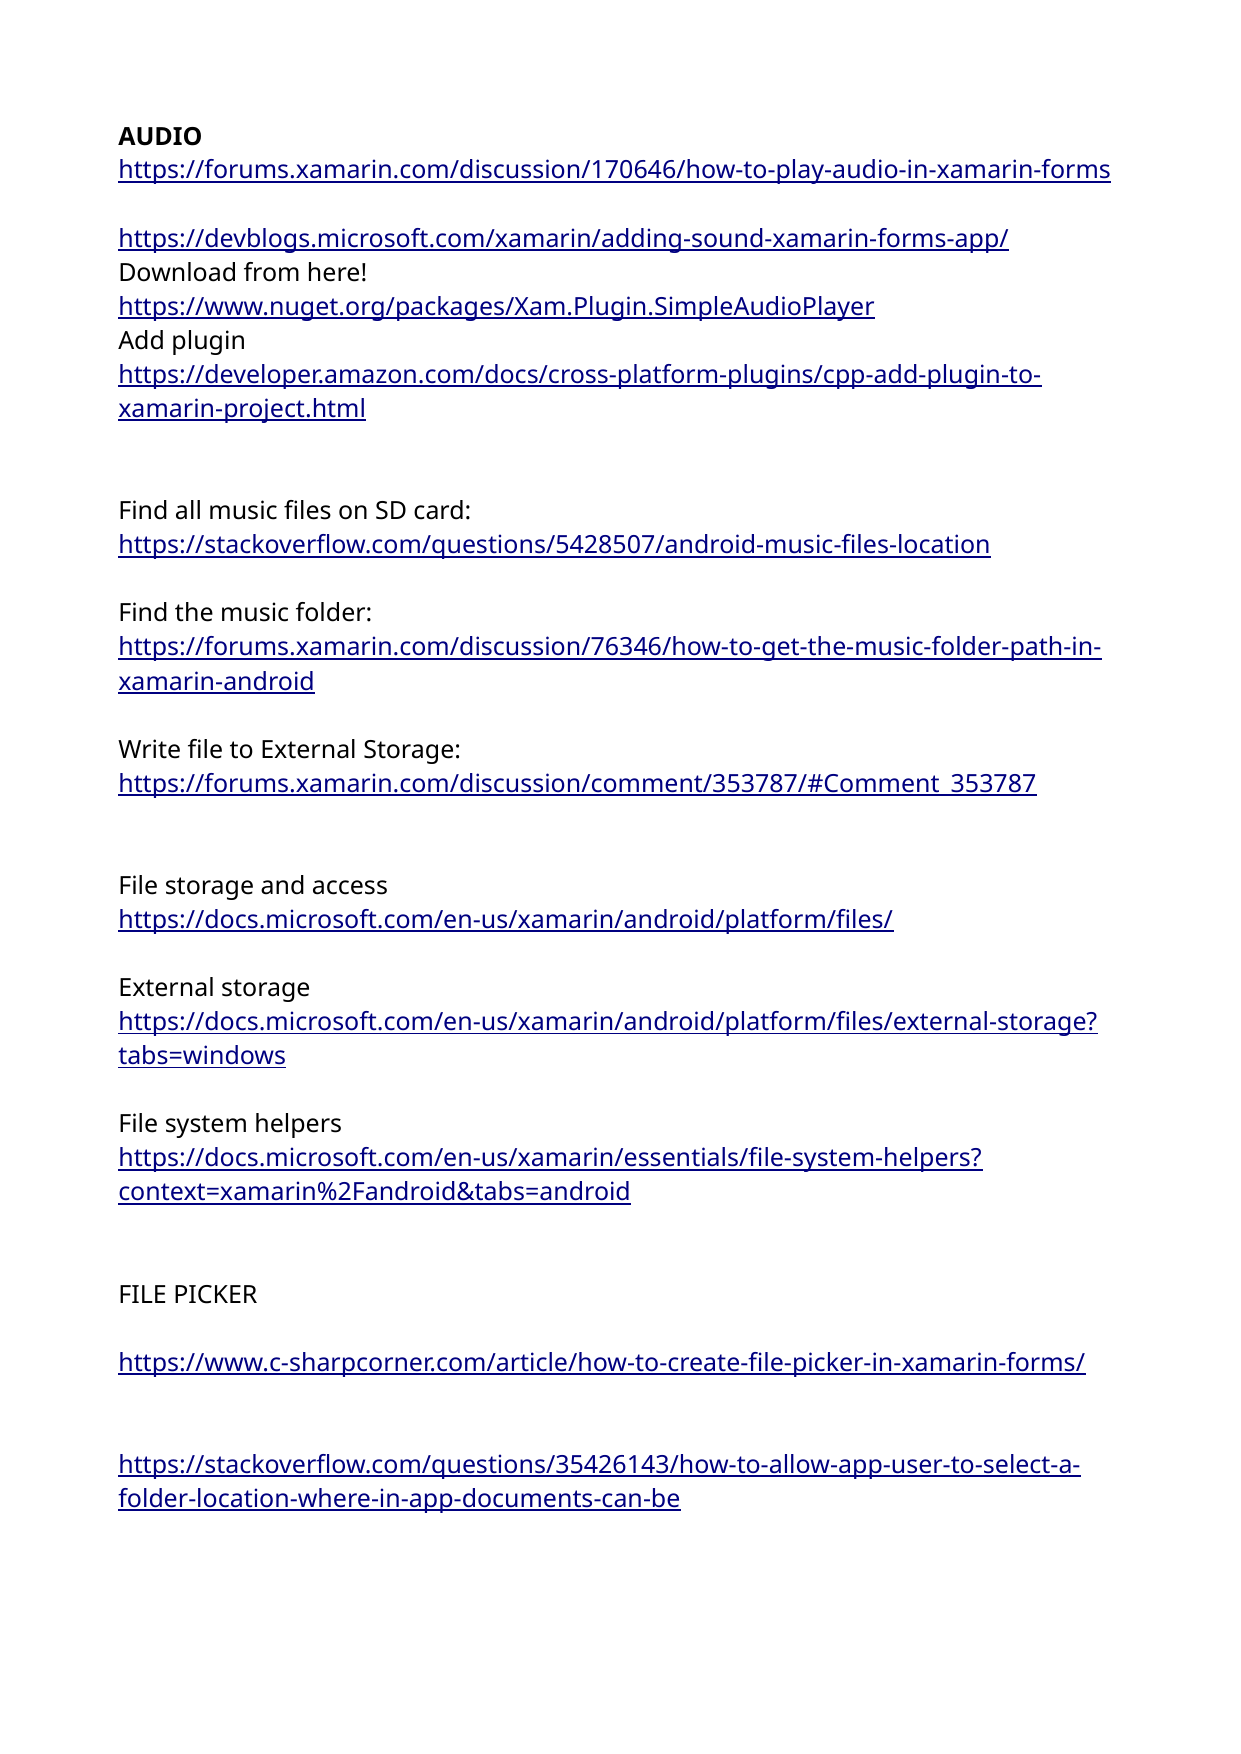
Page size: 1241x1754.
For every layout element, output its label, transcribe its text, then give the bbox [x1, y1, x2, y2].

text Find the music folder: [118, 595, 1122, 629]
text External storage [118, 970, 1122, 1004]
text https://www.nuget.org/packages/Xam.Plugin.SimpleAudioPlayer [118, 288, 1122, 322]
text Find all music files on SD card: [118, 493, 1122, 527]
text https://devblogs.microsoft.com/xamarin/adding-sound-xamarin-forms-app/ [118, 220, 1122, 254]
text https://developer.amazon.com/docs/cross-platform-plugins/cpp-add-plugin-to-xamarin-project.html [118, 357, 1122, 425]
text File storage and access [118, 867, 1122, 902]
text AUDIO [118, 118, 1122, 152]
text Add plugin [118, 322, 1122, 357]
text Download from here! [118, 254, 1122, 288]
text https://stackoverflow.com/questions/35426143/how-to-allow-app-user-to-select-a-folder-location-where-in-app-documents-can-be [118, 1447, 1122, 1515]
text FILE PICKER [118, 1276, 1122, 1310]
text https://docs.microsoft.com/en-us/xamarin/android/platform/files/ [118, 902, 1122, 936]
text https://forums.xamarin.com/discussion/comment/353787/#Comment_353787 [118, 765, 1122, 799]
text https://stackoverflow.com/questions/5428507/android-music-files-location [118, 527, 1122, 561]
text https://www.c-sharpcorner.com/article/how-to-create-file-picker-in-xamarin-forms/ [118, 1344, 1122, 1378]
text Write file to External Storage: [118, 731, 1122, 765]
text https://docs.microsoft.com/en-us/xamarin/essentials/file-system-helpers?context=xamarin%2Fandroid&tabs=android [118, 1140, 1122, 1208]
text https://forums.xamarin.com/discussion/76346/how-to-get-the-music-folder-path-in-xamarin-android [118, 629, 1122, 697]
text https://forums.xamarin.com/discussion/170646/how-to-play-audio-in-xamarin-forms [118, 152, 1122, 186]
text File system helpers [118, 1106, 1122, 1140]
text https://docs.microsoft.com/en-us/xamarin/android/platform/files/external-storage?tabs=windows [118, 1004, 1122, 1072]
